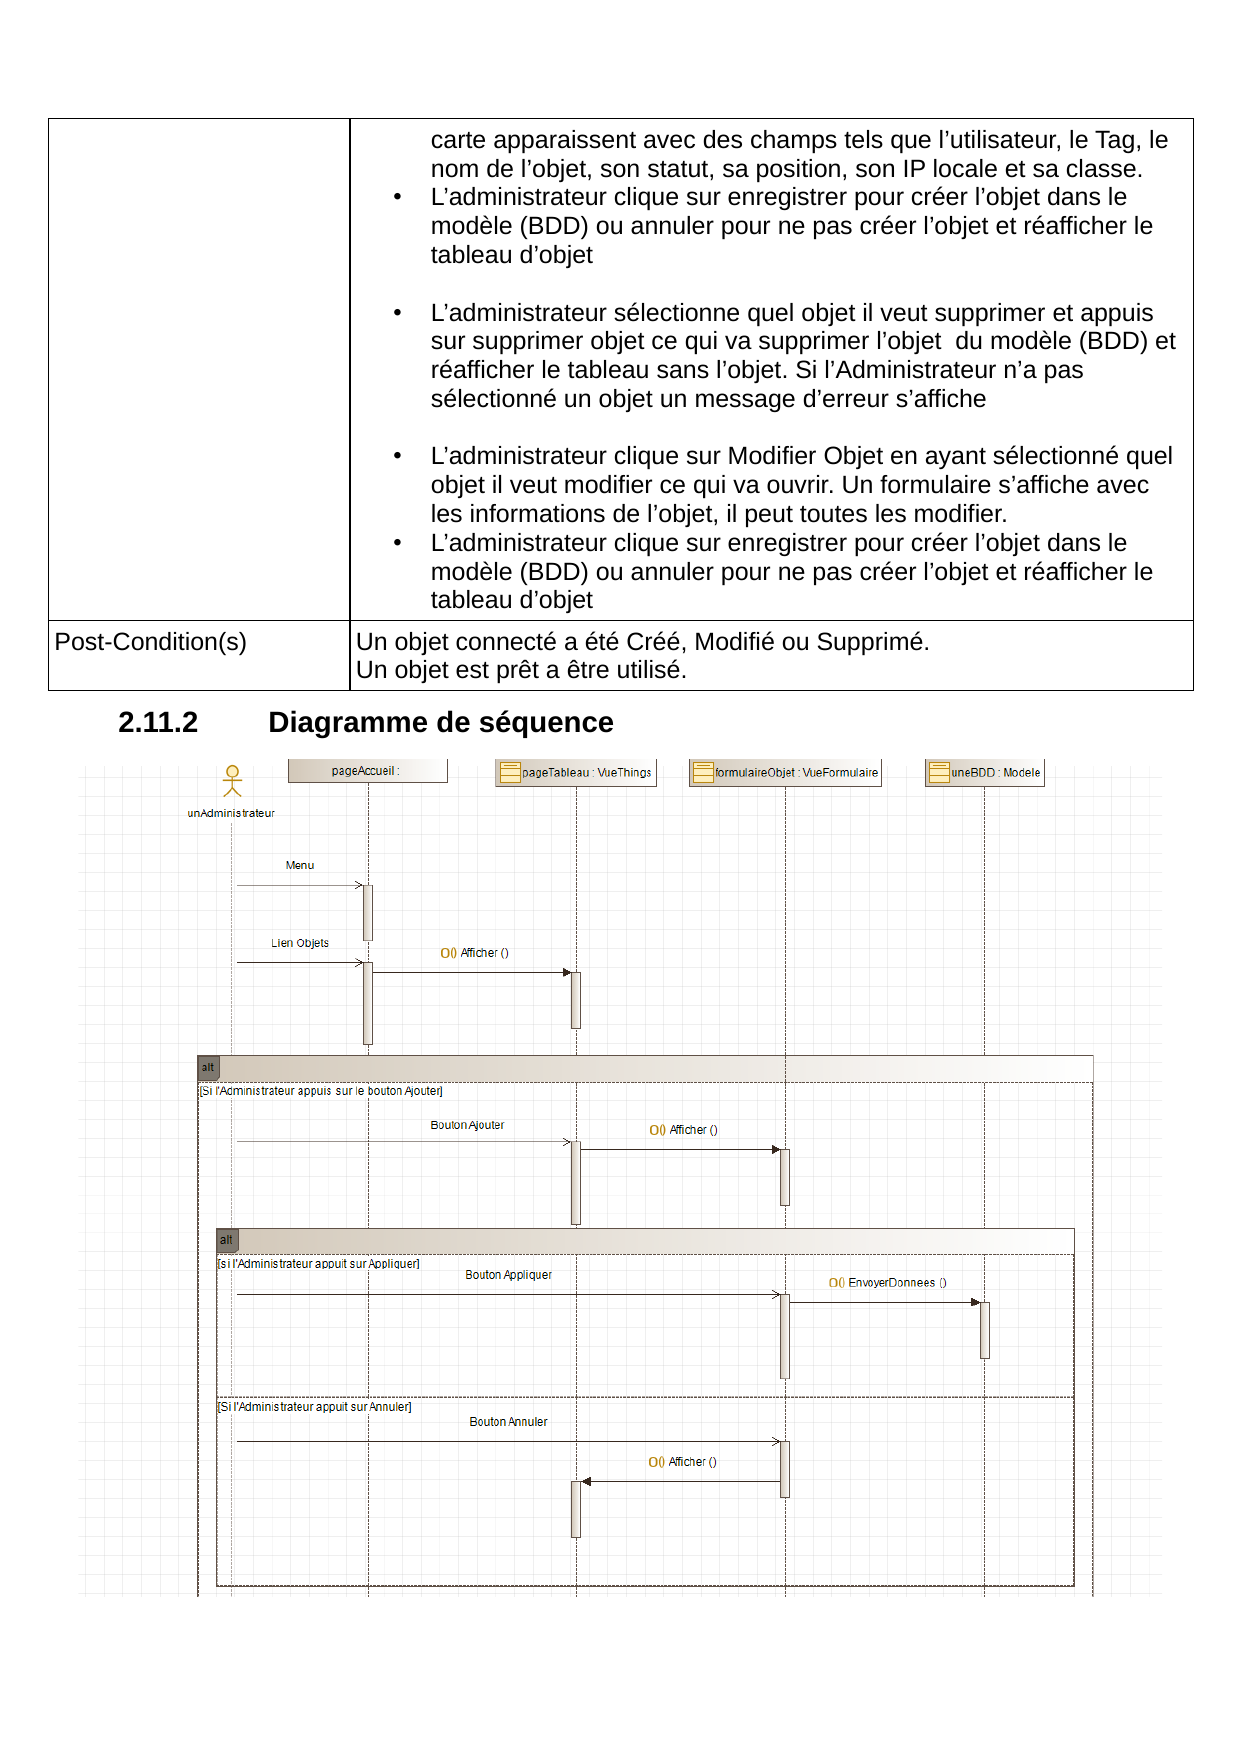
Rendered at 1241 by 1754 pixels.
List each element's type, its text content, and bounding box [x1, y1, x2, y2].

table_cell Post-Condition(s) [49, 621, 349, 690]
subtitle Diagramme de séquence [118, 705, 1122, 739]
table_cell [49, 119, 349, 620]
table_cell Un objet connecté a été Créé, Modifié ou Supprimé. Un objet est prêt a être utilisé. [351, 621, 1193, 690]
picture [78, 759, 1163, 1597]
table_cell carte apparaissent avec des champs tels que l’utilisateur, le Tag, le nom de l’objet, son statut, sa position, son IP locale et sa classe. L’administrateur clique sur enregistrer pour créer l’objet dans le modèle (BDD) ou annuler pour ne pas créer l’objet et réafficher le tableau d’objet L’administrateur sélectionne quel objet il veut supprimer et appuis sur supprimer objet ce qui va supprimer l’objet du modèle (BDD) et réafficher le tableau sans l’objet. Si l’Administrateur n’a pas sélectionné un objet un message d’erreur s’affiche L’administrateur clique sur Modifier Objet en ayant sélectionné quel objet il veut modifier ce qui va ouvrir. Un formulaire s’affiche avec les informations de l’objet, il peut toutes les modifier. L’administrateur clique sur enregistrer pour créer l’objet dans le modèle (BDD) ou annuler pour ne pas créer l’objet et réafficher le tableau d’objet [351, 119, 1193, 620]
